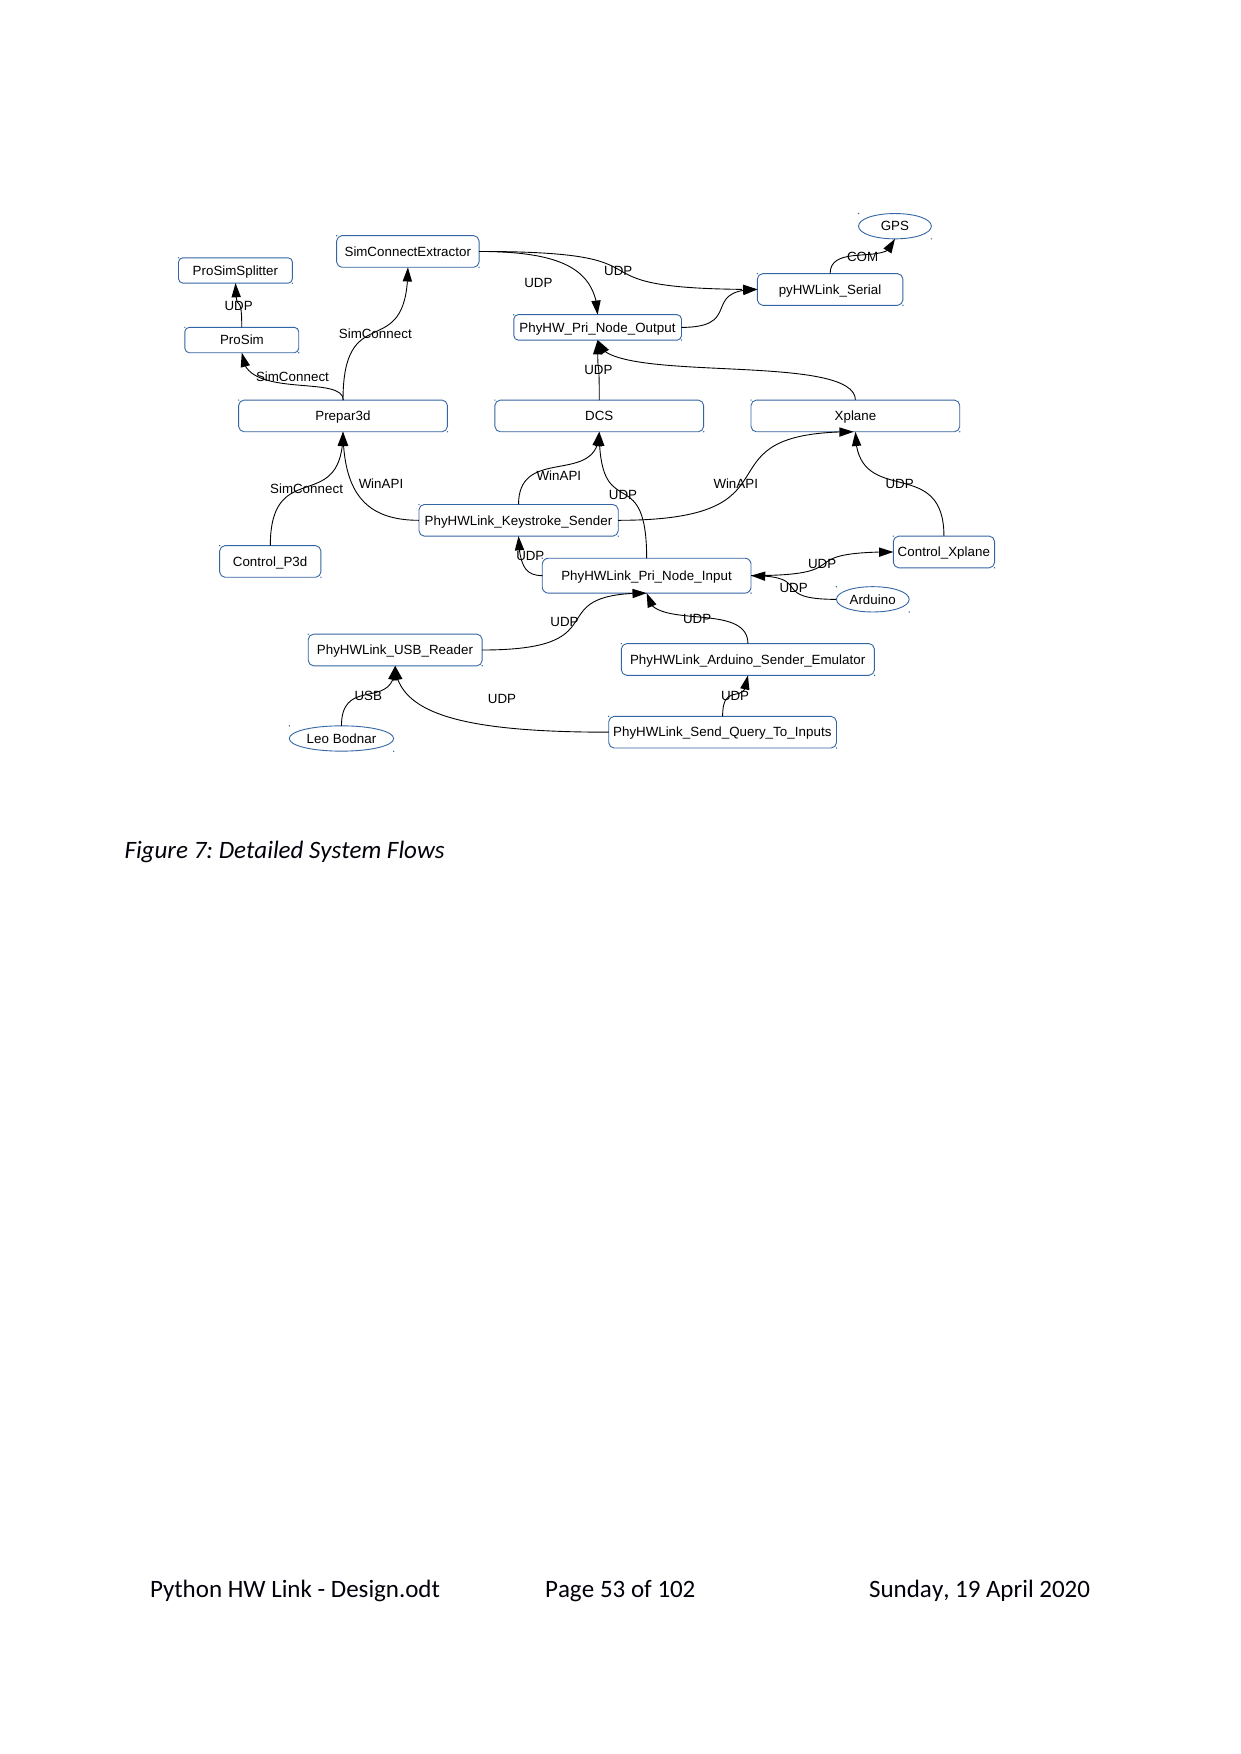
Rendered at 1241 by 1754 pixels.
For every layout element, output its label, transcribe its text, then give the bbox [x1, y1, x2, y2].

text Figure 7: Detailed System Flows [124, 162, 1116, 864]
